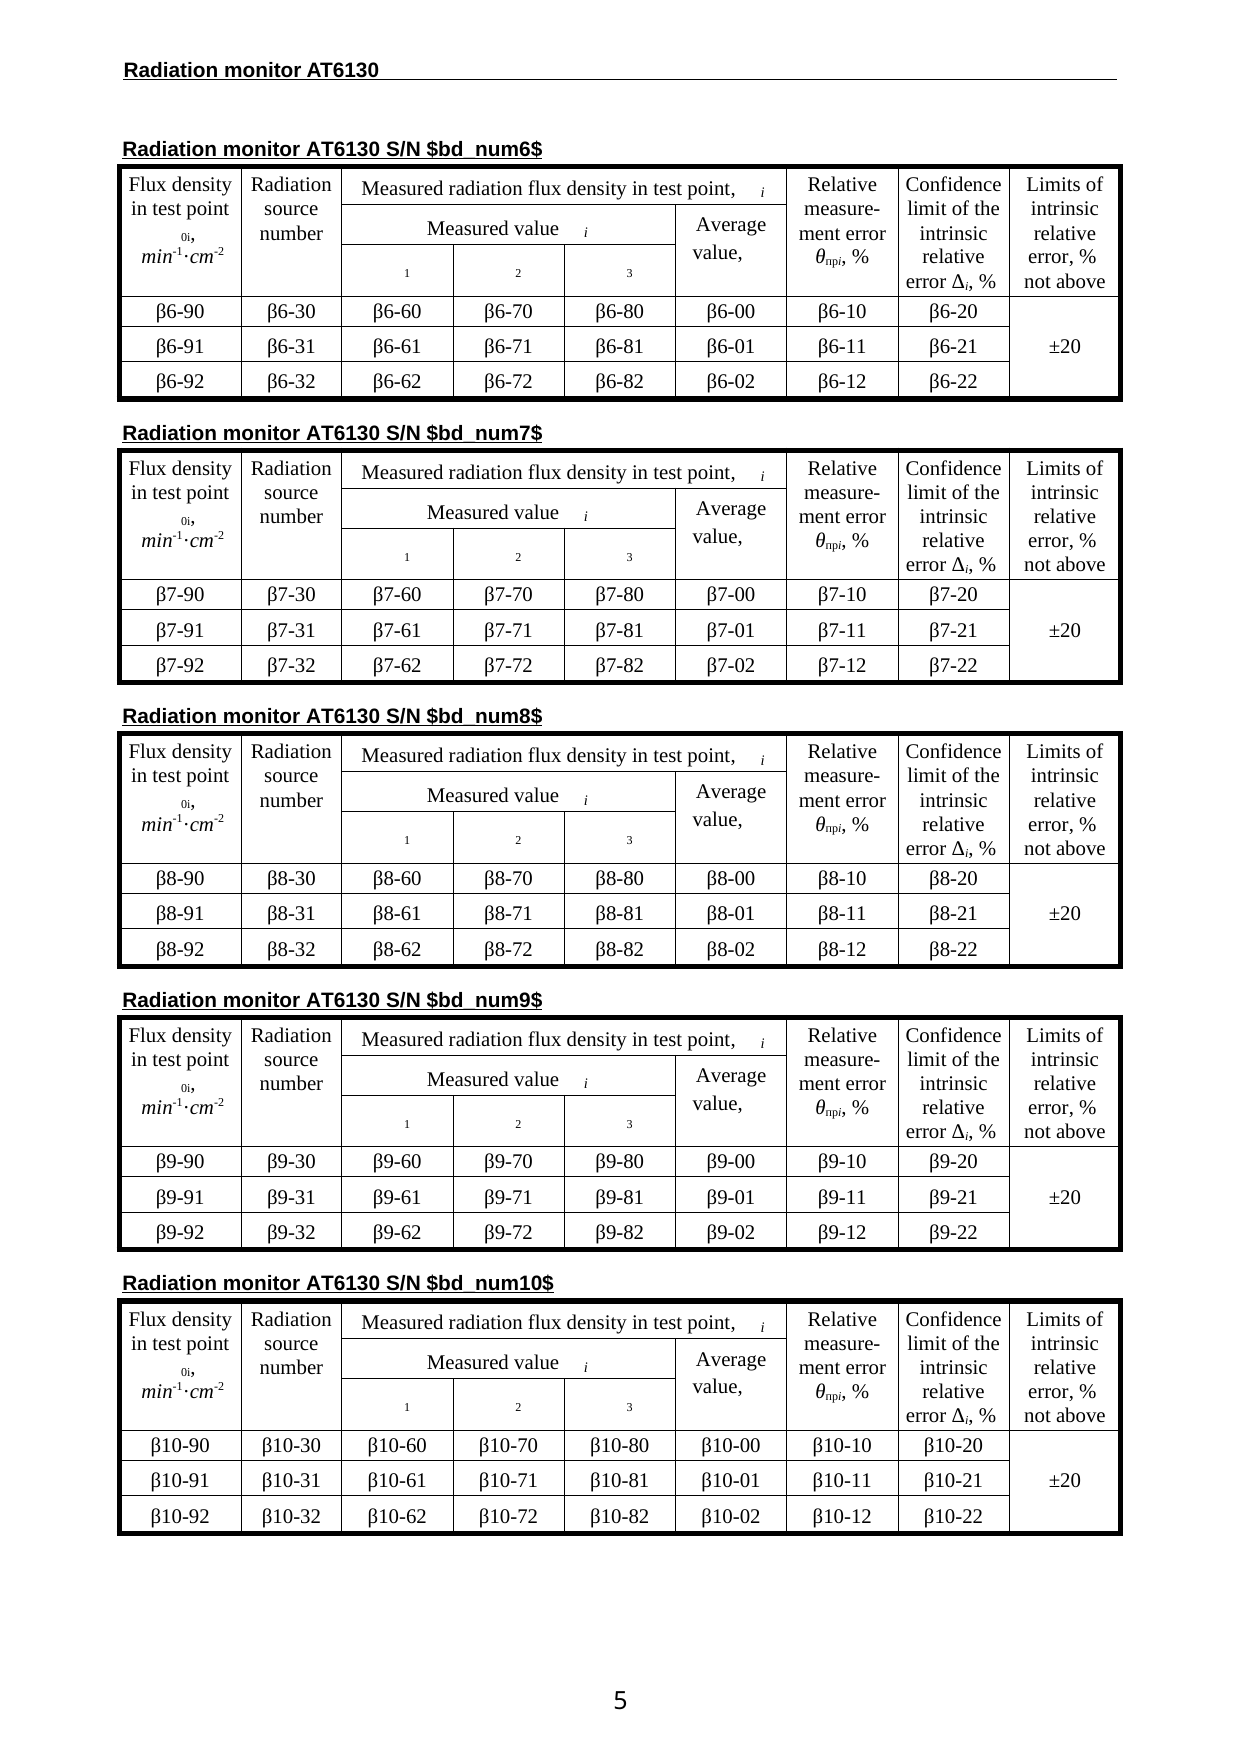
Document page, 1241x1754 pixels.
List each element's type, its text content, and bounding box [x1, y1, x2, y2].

table_header Radiation monitor AT6130 S/N $bd_num7$ [119, 402, 1120, 448]
table_cell Radiation source number [242, 1020, 341, 1146]
table_cell β8-70 [454, 864, 564, 893]
table_cell β8-11 [787, 894, 898, 928]
table_cell β9-71 [454, 1177, 564, 1212]
table_cell β6-70 [454, 297, 564, 326]
table_cell β7-10 [787, 580, 898, 609]
table_header Radiation monitor AT6130 S/N $bd_num8$ [119, 685, 1120, 731]
table_cell ±20 [1010, 864, 1118, 963]
table_cell 3 [565, 812, 675, 863]
table_cell Measured radiation flux density in test point, i [342, 1304, 786, 1338]
table_cell β10-22 [899, 1496, 1009, 1531]
table_cell Radiation source number [242, 169, 341, 296]
table_cell 3 [565, 1096, 675, 1146]
table_cell β10-20 [899, 1431, 1009, 1460]
table_cell ±20 [1010, 580, 1118, 680]
table_cell β8-90 [122, 864, 241, 893]
table_cell Measured value i [342, 772, 675, 811]
table_cell Confidence limit of the intrinsic relative error Δi, % [899, 1304, 1009, 1430]
table_cell β7-02 [676, 646, 786, 680]
table_cell β7-90 [122, 580, 241, 609]
table_cell β6-20 [899, 297, 1009, 326]
table_cell β6-02 [676, 362, 786, 396]
table_cell β9-20 [899, 1147, 1009, 1176]
table_cell β6-91 [122, 327, 241, 361]
table_cell β6-60 [342, 297, 453, 326]
table_cell Limits of intrinsic relative error, % not above [1010, 169, 1118, 296]
table_cell β7-91 [122, 610, 241, 645]
table_cell Measured value i [342, 489, 675, 528]
table_cell β8-02 [676, 929, 786, 963]
table_cell 2 [454, 529, 564, 579]
table_cell β8-31 [242, 894, 341, 928]
table_cell β6-90 [122, 297, 241, 326]
table_cell β6-72 [454, 362, 564, 396]
table_cell β8-12 [787, 929, 898, 963]
table_cell β6-10 [787, 297, 898, 326]
table_cell β10-30 [242, 1431, 341, 1460]
table_cell β8-22 [899, 929, 1009, 963]
table_cell β6-92 [122, 362, 241, 396]
table_cell β7-71 [454, 610, 564, 645]
table_cell β7-72 [454, 646, 564, 680]
table_cell β8-01 [676, 894, 786, 928]
table_cell Confidence limit of the intrinsic relative error Δi, % [899, 453, 1009, 579]
table_cell β6-30 [242, 297, 341, 326]
table_cell β6-31 [242, 327, 341, 361]
table_cell β9-10 [787, 1147, 898, 1176]
table_cell Flux density in test point 0i, min-1·cm-2 [122, 1304, 241, 1430]
table_cell β10-82 [565, 1496, 675, 1531]
table_cell β10-12 [787, 1496, 898, 1531]
table_cell Flux density in test point 0i, min-1·cm-2 [122, 453, 241, 579]
table_cell Limits of intrinsic relative error, % not above [1010, 1304, 1118, 1430]
table_cell β10-92 [122, 1496, 241, 1531]
table_cell ±20 [1010, 1431, 1118, 1531]
table_cell β9-91 [122, 1177, 241, 1212]
table_cell Radiation source number [242, 453, 341, 579]
table_cell β10-11 [787, 1461, 898, 1495]
table_header Radiation monitor AT6130 S/N $bd_num10$ [119, 1252, 1120, 1298]
table_cell β10-61 [342, 1461, 453, 1495]
table_cell β7-61 [342, 610, 453, 645]
table_cell β10-10 [787, 1431, 898, 1460]
table_cell 3 [565, 245, 675, 296]
table_cell β6-82 [565, 362, 675, 396]
table_cell Radiation source number [242, 736, 341, 863]
table_cell β9-31 [242, 1177, 341, 1212]
table_cell Limits of intrinsic relative error, % not above [1010, 453, 1118, 579]
table_cell β6-71 [454, 327, 564, 361]
table_cell Relative measure-ment error θпрi, % [787, 453, 898, 579]
table_cell β10-60 [342, 1431, 453, 1460]
table_cell β10-72 [454, 1496, 564, 1531]
table_cell Limits of intrinsic relative error, % not above [1010, 736, 1118, 863]
table_cell Confidence limit of the intrinsic relative error Δi, % [899, 1020, 1009, 1146]
table_cell β8-00 [676, 864, 786, 893]
table_cell β7-82 [565, 646, 675, 680]
table_cell β9-21 [899, 1177, 1009, 1212]
table_cell Average value,  [676, 489, 786, 579]
table_cell β8-20 [899, 864, 1009, 893]
table_cell 2 [454, 1096, 564, 1146]
table_cell β7-21 [899, 610, 1009, 645]
table_cell β10-90 [122, 1431, 241, 1460]
table_cell Confidence limit of the intrinsic relative error Δi, % [899, 169, 1009, 296]
table_cell Confidence limit of the intrinsic relative error Δi, % [899, 736, 1009, 863]
table_cell β10-32 [242, 1496, 341, 1531]
table_cell β6-62 [342, 362, 453, 396]
table_cell ±20 [1010, 297, 1118, 396]
table_cell β6-21 [899, 327, 1009, 361]
table_cell β8-81 [565, 894, 675, 928]
table_cell β8-32 [242, 929, 341, 963]
table_cell β9-12 [787, 1213, 898, 1247]
table_cell 1 [342, 812, 453, 863]
table_cell β8-82 [565, 929, 675, 963]
table_cell β6-32 [242, 362, 341, 396]
table_cell Flux density in test point 0i, min-1·cm-2 [122, 169, 241, 296]
table_cell 1 [342, 1379, 453, 1430]
table_cell β8-60 [342, 864, 453, 893]
table_cell 1 [342, 529, 453, 579]
table_cell β7-30 [242, 580, 341, 609]
table_cell Average value,  [676, 1056, 786, 1146]
table_cell β9-60 [342, 1147, 453, 1176]
table_cell β10-70 [454, 1431, 564, 1460]
table_cell β6-61 [342, 327, 453, 361]
table_cell β7-92 [122, 646, 241, 680]
table_cell 2 [454, 1379, 564, 1430]
table_cell Relative measure-ment error θпрi, % [787, 1304, 898, 1430]
table_cell β8-62 [342, 929, 453, 963]
table_cell β10-81 [565, 1461, 675, 1495]
table_cell Flux density in test point 0i, min-1·cm-2 [122, 736, 241, 863]
table_cell β9-30 [242, 1147, 341, 1176]
table_cell Average value,  [676, 772, 786, 863]
table_cell β6-01 [676, 327, 786, 361]
table_cell Relative measure-ment error θпрi, % [787, 1020, 898, 1146]
table_cell β9-61 [342, 1177, 453, 1212]
table_header Radiation monitor AT6130 S/N $bd_num9$ [119, 969, 1120, 1015]
table_cell Relative measure-ment error θпрi, % [787, 169, 898, 296]
table_cell β8-92 [122, 929, 241, 963]
table_cell β9-82 [565, 1213, 675, 1247]
table_cell β10-00 [676, 1431, 786, 1460]
table_cell β8-80 [565, 864, 675, 893]
table_cell Measured value i [342, 1339, 675, 1378]
table_cell β10-31 [242, 1461, 341, 1495]
table_cell β9-62 [342, 1213, 453, 1247]
table_header Radiation monitor AT6130 S/N $bd_num6$ [119, 118, 1120, 164]
table_cell β8-72 [454, 929, 564, 963]
table_cell β9-72 [454, 1213, 564, 1247]
table_cell β7-00 [676, 580, 786, 609]
table_cell β6-12 [787, 362, 898, 396]
table_cell 3 [565, 1379, 675, 1430]
table_cell Measured value i [342, 205, 675, 244]
table_cell β8-30 [242, 864, 341, 893]
table_cell Measured radiation flux density in test point, i [342, 736, 786, 771]
table_cell β7-20 [899, 580, 1009, 609]
table_cell β10-01 [676, 1461, 786, 1495]
table_cell β8-10 [787, 864, 898, 893]
table_cell Flux density in test point 0i, min-1·cm-2 [122, 1020, 241, 1146]
table_cell 2 [454, 245, 564, 296]
table_cell Measured value i [342, 1056, 675, 1095]
table_cell β7-12 [787, 646, 898, 680]
table_cell β9-81 [565, 1177, 675, 1212]
table_cell β9-01 [676, 1177, 786, 1212]
table_cell β10-80 [565, 1431, 675, 1460]
table_cell β6-00 [676, 297, 786, 326]
table_cell β8-21 [899, 894, 1009, 928]
table_cell β9-32 [242, 1213, 341, 1247]
table_cell Measured radiation flux density in test point, i [342, 453, 786, 488]
table_cell β9-02 [676, 1213, 786, 1247]
table_cell 1 [342, 1096, 453, 1146]
table_cell β9-70 [454, 1147, 564, 1176]
table_cell Measured radiation flux density in test point, i [342, 169, 786, 204]
table_cell β7-62 [342, 646, 453, 680]
table_cell β8-91 [122, 894, 241, 928]
table_cell β7-01 [676, 610, 786, 645]
table_cell β9-90 [122, 1147, 241, 1176]
table_cell β10-21 [899, 1461, 1009, 1495]
table_cell 2 [454, 812, 564, 863]
table_cell β6-81 [565, 327, 675, 361]
table_cell 3 [565, 529, 675, 579]
table_cell β7-32 [242, 646, 341, 680]
table_cell Measured radiation flux density in test point, i [342, 1020, 786, 1055]
table_cell 1 [342, 245, 453, 296]
table_cell β7-81 [565, 610, 675, 645]
table_cell β10-02 [676, 1496, 786, 1531]
table_cell Limits of intrinsic relative error, % not above [1010, 1020, 1118, 1146]
table_cell β9-00 [676, 1147, 786, 1176]
table_cell β7-80 [565, 580, 675, 609]
table_cell β8-71 [454, 894, 564, 928]
table_cell β10-91 [122, 1461, 241, 1495]
table_cell β10-62 [342, 1496, 453, 1531]
table_cell β7-31 [242, 610, 341, 645]
table_cell β9-92 [122, 1213, 241, 1247]
table_cell Relative measure-ment error θпрi, % [787, 736, 898, 863]
table_cell β6-22 [899, 362, 1009, 396]
table_cell β9-11 [787, 1177, 898, 1212]
table_cell β7-11 [787, 610, 898, 645]
table_cell β7-60 [342, 580, 453, 609]
table_cell β9-22 [899, 1213, 1009, 1247]
table_cell β6-80 [565, 297, 675, 326]
table_cell ±20 [1010, 1147, 1118, 1247]
table_cell Radiation source number [242, 1304, 341, 1430]
table_cell β7-70 [454, 580, 564, 609]
table_cell β8-61 [342, 894, 453, 928]
table_cell β6-11 [787, 327, 898, 361]
table_cell Average value,  [676, 1339, 786, 1430]
table_cell β9-80 [565, 1147, 675, 1176]
table_cell β7-22 [899, 646, 1009, 680]
table_cell β10-71 [454, 1461, 564, 1495]
table_cell Average value,  [676, 205, 786, 296]
